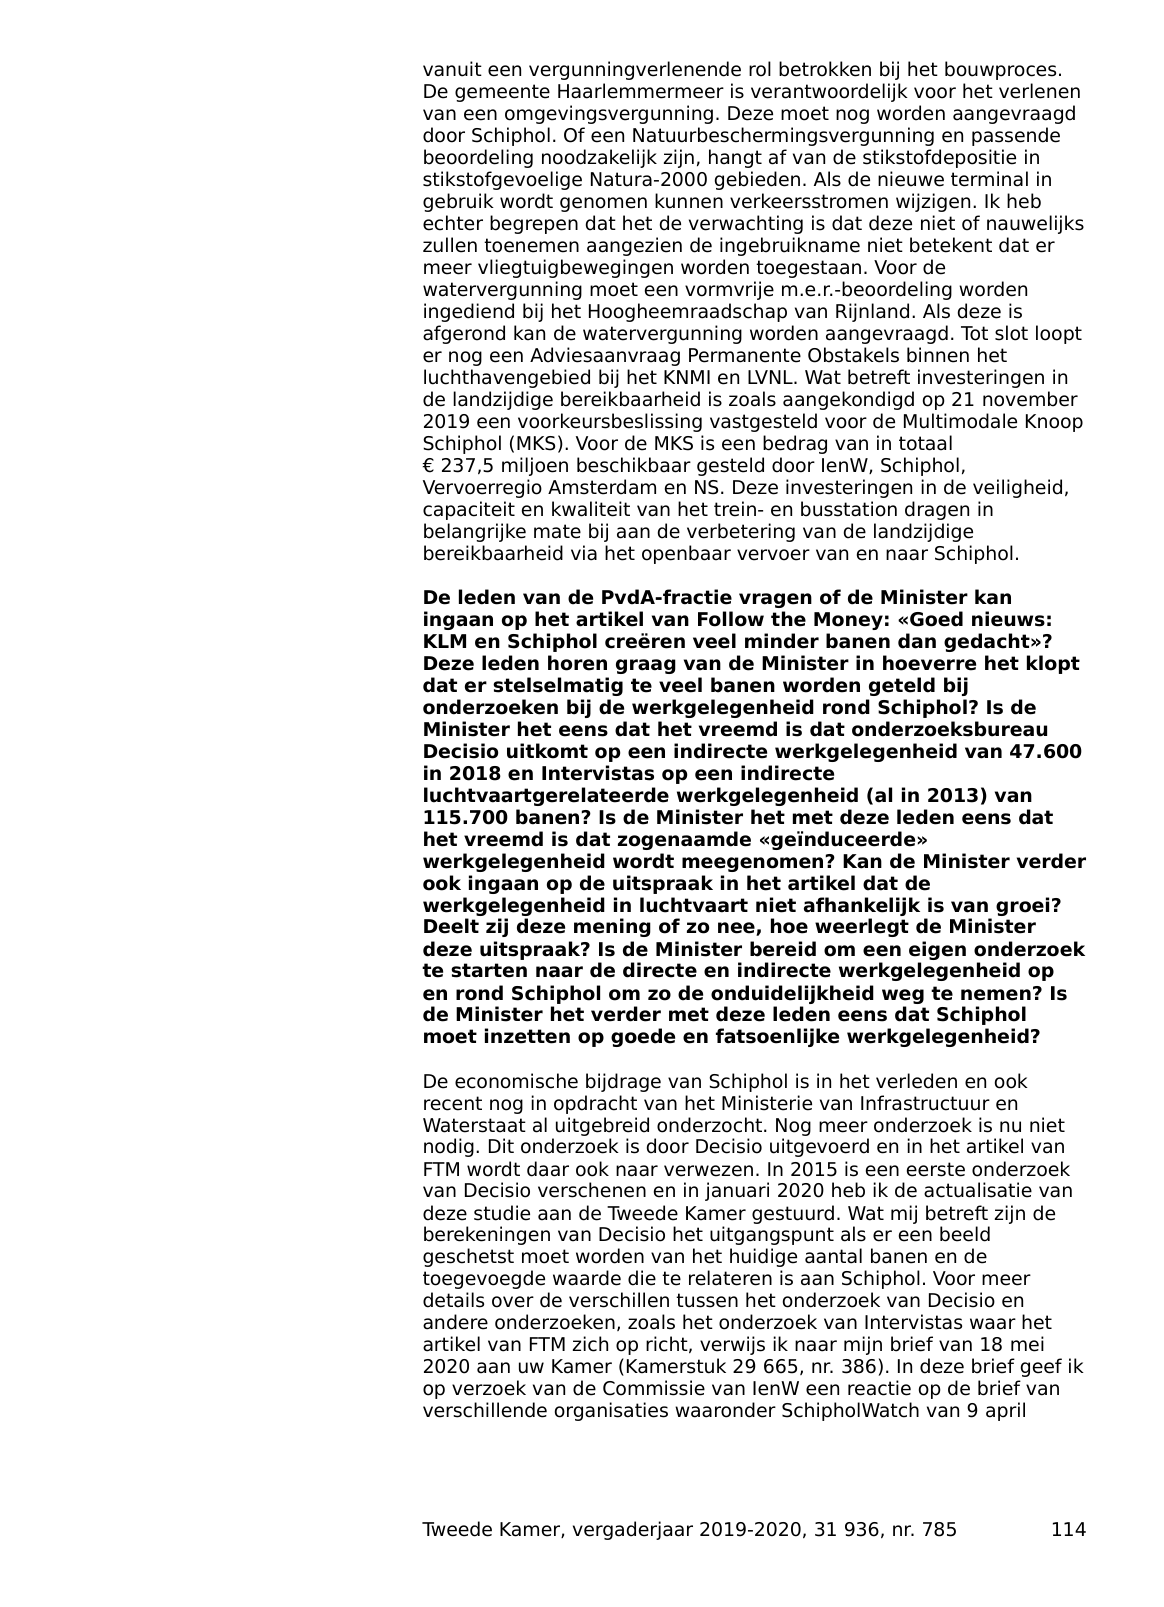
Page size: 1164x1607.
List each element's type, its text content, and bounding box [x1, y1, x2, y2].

text De leden van de PvdA-fractie vragen of de Minister kan ingaan op het artikel van Follow the Money: «Goed nieuws: KLM en Schiphol creëren veel minder banen dan gedacht»? Deze leden horen graag van de Minister in hoeverre het klopt dat er stelselmatig te veel banen worden geteld bij onderzoeken bij de werkgelegenheid rond Schiphol? Is de Minister het eens dat het vreemd is dat onderzoeksbureau Decisio uitkomt op een indirecte werkgelegenheid van 47.600 in 2018 en Intervistas op een indirecte luchtvaartgerelateerde werkgelegenheid (al in 2013) van 115.700 banen? Is de Minister het met deze leden eens dat het vreemd is dat zogenaamde «geïnduceerde» werkgelegenheid wordt meegenomen? Kan de Minister verder ook ingaan op de uitspraak in het artikel dat de werkgelegenheid in luchtvaart niet afhankelijk is van groei? Deelt zij deze mening of zo nee, hoe weerlegt de Minister deze uitspraak? Is de Minister bereid om een eigen onderzoek te starten naar de directe en indirecte werkgelegenheid op en rond Schiphol om zo de onduidelijkheid weg te nemen? Is de Minister het verder met deze leden eens dat Schiphol moet inzetten op goede en fatsoenlijke werkgelegenheid? [422, 587, 1087, 1048]
text De economische bijdrage van Schiphol is in het verleden en ook recent nog in opdracht van het Ministerie van Infrastructuur en Waterstaat al uitgebreid onderzocht. Nog meer onderzoek is nu niet nodig. Dit onderzoek is door Decisio uitgevoerd en in het artikel van FTM wordt daar ook naar verwezen. In 2015 is een eerste onderzoek van Decisio verschenen en in januari 2020 heb ik de actualisatie van deze studie aan de Tweede Kamer gestuurd. Wat mij betreft zijn de berekeningen van Decisio het uitgangspunt als er een beeld geschetst moet worden van het huidige aantal banen en de toegevoegde waarde die te relateren is aan Schiphol. Voor meer details over de verschillen tussen het onderzoek van Decisio en andere onderzoeken, zoals het onderzoek van Intervistas waar het artikel van FTM zich op richt, verwijs ik naar mijn brief van 18 mei 2020 aan uw Kamer (Kamerstuk 29 665, nr. 386). In deze brief geef ik op verzoek van de Commissie van IenW een reactie op de brief van verschillende organisaties waaronder SchipholWatch van 9 april [422, 1071, 1087, 1422]
text vanuit een vergunningverlenende rol betrokken bij het bouwproces. De gemeente Haarlemmermeer is verantwoordelijk voor het verlenen van een omgevingsvergunning. Deze moet nog worden aangevraagd door Schiphol. Of een Natuurbeschermingsvergunning en passende beoordeling noodzakelijk zijn, hangt af van de stikstofdepositie in stikstofgevoelige Natura-2000 gebieden. Als de nieuwe terminal in gebruik wordt genomen kunnen verkeersstromen wijzigen. Ik heb echter begrepen dat het de verwachting is dat deze niet of nauwelijks zullen toenemen aangezien de ingebruikname niet betekent dat er meer vliegtuigbewegingen worden toegestaan. Voor de watervergunning moet een vormvrije m.e.r.-beoordeling worden ingediend bij het Hoogheemraadschap van Rijnland. Als deze is afgerond kan de watervergunning worden aangevraagd. Tot slot loopt er nog een Adviesaanvraag Permanente Obstakels binnen het luchthavengebied bij het KNMI en LVNL. Wat betreft investeringen in de landzijdige bereikbaarheid is zoals aangekondigd op 21 november 2019 een voorkeursbeslissing vastgesteld voor de Multimodale Knoop Schiphol (MKS). Voor de MKS is een bedrag van in totaal € 237,5 miljoen beschikbaar gesteld door IenW, Schiphol, Vervoerregio Amsterdam en NS. Deze investeringen in de veiligheid, capaciteit en kwaliteit van het trein- en busstation dragen in belangrijke mate bij aan de verbetering van de landzijdige bereikbaarheid via het openbaar vervoer van en naar Schiphol. [422, 59, 1087, 564]
